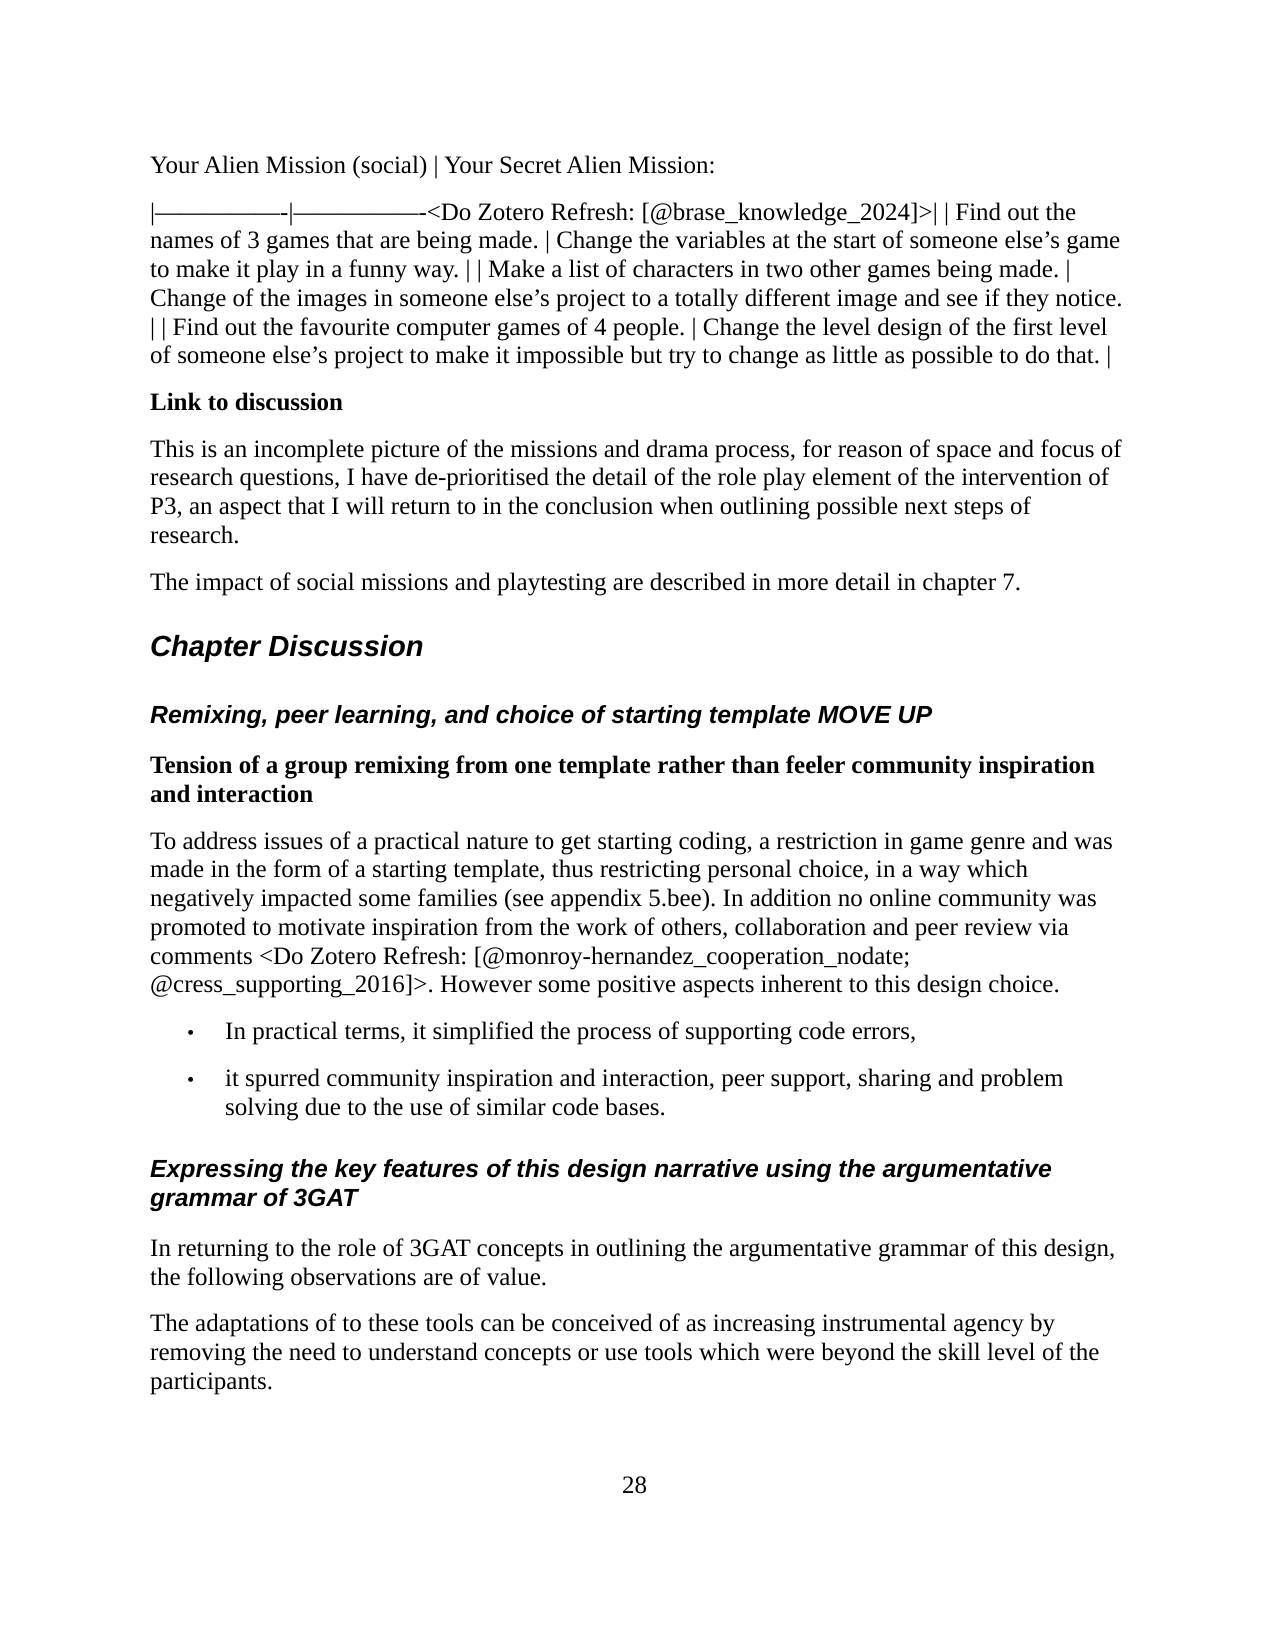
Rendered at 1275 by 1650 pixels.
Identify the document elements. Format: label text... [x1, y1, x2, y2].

text |—————-|—————-<Do Zotero Refresh: [@brase_knowledge_2024]>| | Find out the names of 3 games that are being made. | Change the variables at the start of someone else’s game to make it play in a funny way. | | Make a list of characters in two other games being made. | Change of the images in someone else’s project to a totally different image and see if they notice. | | Find out the favourite computer games of 4 people. | Change the level design of the first level of someone else’s project to make it impossible but try to change as little as possible to do that. | [150, 197, 1125, 369]
text In returning to the role of 3GAT concepts in outlining the argumentative grammar of this design, the following observations are of value. [150, 1233, 1125, 1290]
list In practical terms, it simplified the process of supporting code errors, [187, 1016, 1125, 1045]
list it spurred community inspiration and interaction, peer support, sharing and problem solving due to the use of similar code bases. [187, 1063, 1125, 1120]
text Link to discussion [150, 387, 1125, 416]
subtitle Chapter Discussion [150, 629, 1125, 663]
subtitle Expressing the key features of this design narrative using the argumentative grammar of 3GAT [150, 1154, 1125, 1211]
text Your Alien Mission (social) | Your Secret Alien Mission: [150, 150, 1125, 179]
text This is an incomplete picture of the missions and drama process, for reason of space and focus of research questions, I have de-prioritised the detail of the role play element of the intervention of P3, an aspect that I will return to in the conclusion when outlining possible next steps of research. [150, 434, 1125, 549]
text The adaptations of to these tools can be conceived of as increasing instrumental agency by removing the need to understand concepts or use tools which were beyond the skill level of the participants. [150, 1308, 1125, 1394]
text Tension of a group remixing from one template rather than feeler community inspiration and interaction [150, 750, 1125, 808]
text To address issues of a practical nature to get starting coding, a restriction in game genre and was made in the form of a starting template, thus restricting personal choice, in a way which negatively impacted some families (see appendix 5.bee). In addition no online community was promoted to motivate inspiration from the work of others, collaboration and peer review via comments <Do Zotero Refresh: [@monroy-hernandez_cooperation_nodate; @cress_supporting_2016]>. However some positive aspects inherent to this design choice. [150, 826, 1125, 998]
subtitle Remixing, peer learning, and choice of starting template MOVE UP [150, 700, 1125, 729]
text The impact of social missions and playtesting are described in more detail in chapter 7. [150, 567, 1125, 595]
